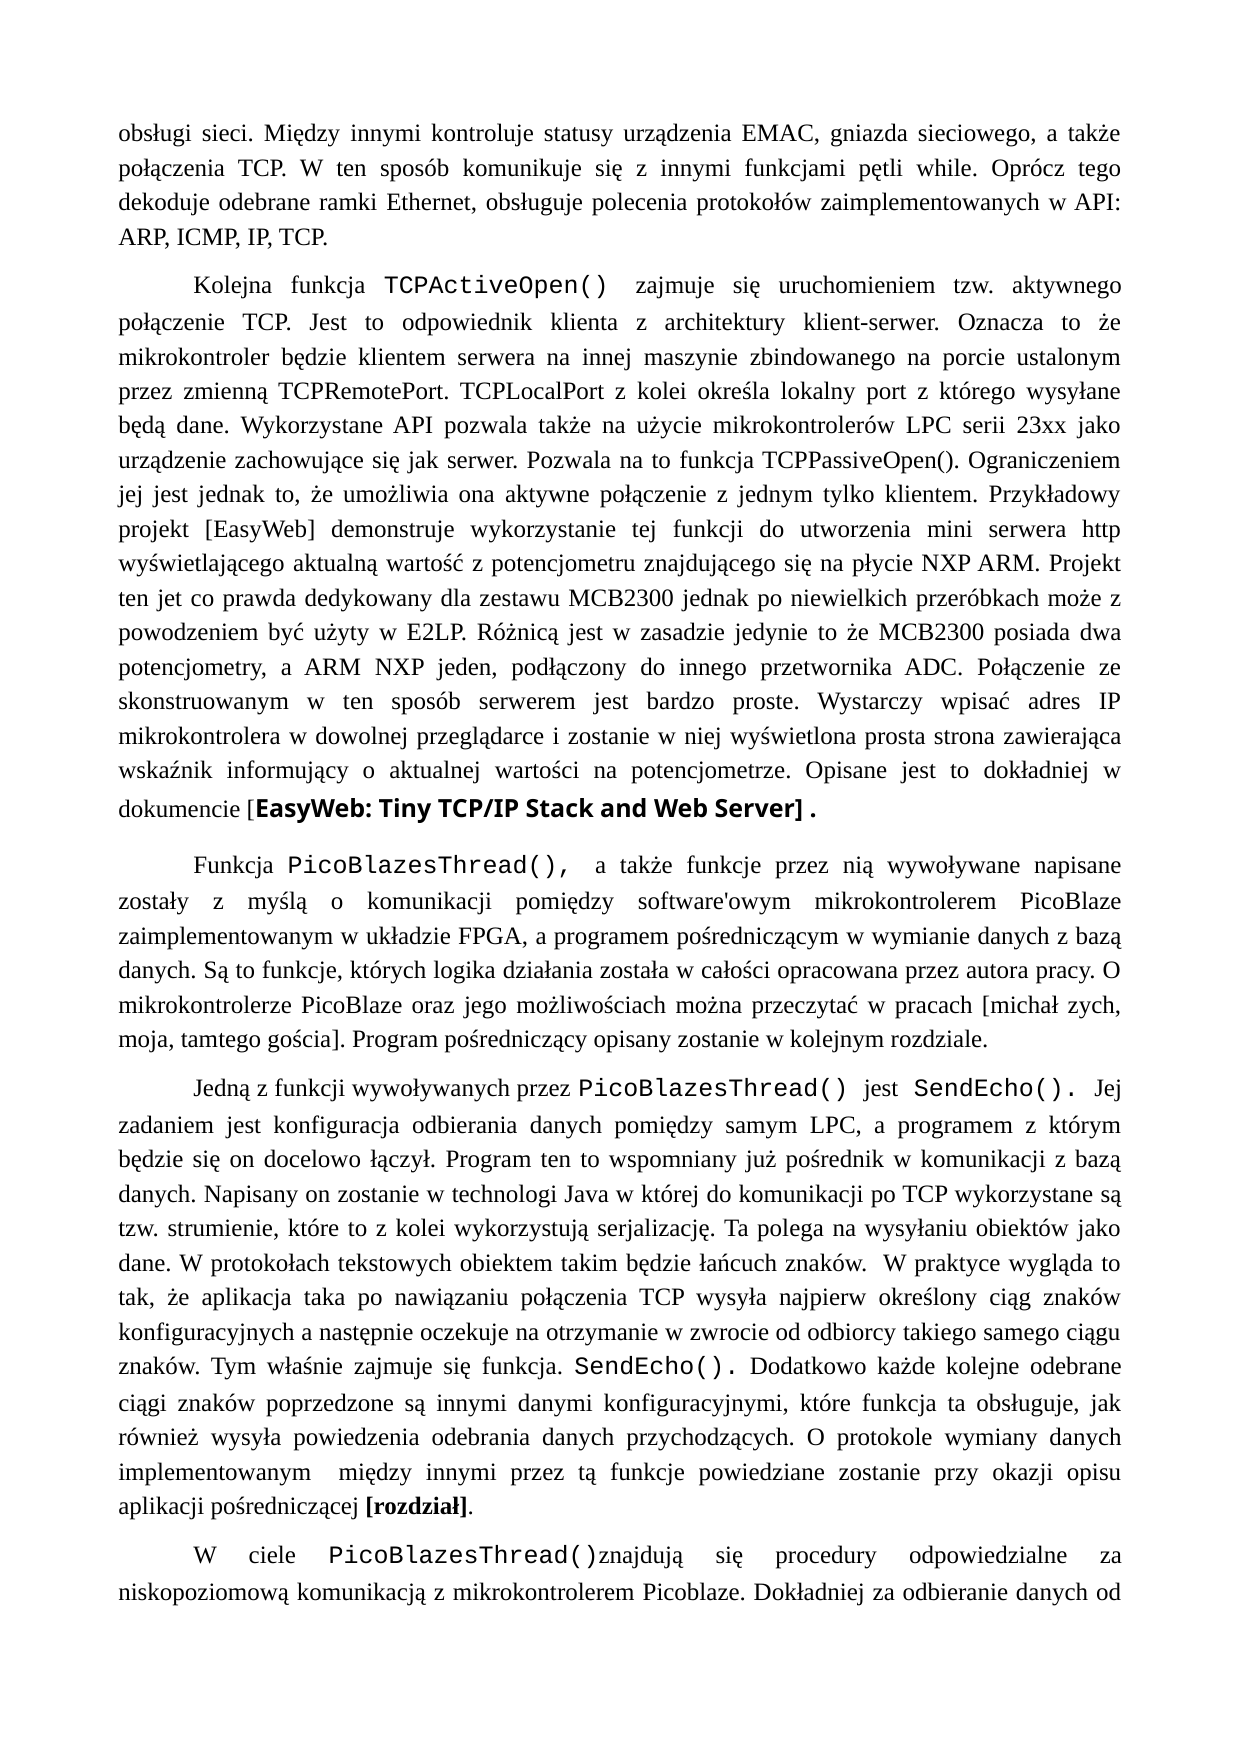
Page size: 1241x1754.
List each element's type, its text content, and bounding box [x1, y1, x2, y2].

text W ciele PicoBlazesThread()znajdują się procedury odpowiedzialne za niskopoziomową komunikacją z mikrokontrolerem Picoblaze. Dokładniej za odbieranie danych od [118, 1540, 1122, 1606]
text Jedną z funkcji wywoływanych przez PicoBlazesThread() jest SendEcho(). Jej zadaniem jest konfiguracja odbierania danych pomiędzy samym LPC, a programem z którym będzie się on docelowo łączył. Program ten to wspomniany już pośrednik w komunikacji z bazą danych. Napisany on zostanie w technologi Java w której do komunikacji po TCP wykorzystane są tzw. strumienie, które to z kolei wykorzystują serjalizację. Ta polega na wysyłaniu obiektów jako dane. W protokołach tekstowych obiektem takim będzie łańcuch znaków. W praktyce wygląda to tak, że aplikacja taka po nawiązaniu połączenia TCP wysyła najpierw określony ciąg znaków konfiguracyjnych a następnie oczekuje na otrzymanie w zwrocie od odbiorcy takiego samego ciągu znaków. Tym właśnie zajmuje się funkcja. SendEcho(). Dodatkowo każde kolejne odebrane ciągi znaków poprzedzone są innymi danymi konfiguracyjnymi, które funkcja ta obsługuje, jak również wysyła powiedzenia odebrania danych przychodzących. O protokole wymiany danych implementowanym między innymi przez tą funkcje powiedziane zostanie przy okazji opisu aplikacji pośredniczącej [rozdział]. [118, 1073, 1122, 1520]
text obsługi sieci. Między innymi kontroluje statusy urządzenia EMAC, gniazda sieciowego, a także połączenia TCP. W ten sposób komunikuje się z innymi funkcjami pętli while. Oprócz tego dekoduje odebrane ramki Ethernet, obsługuje polecenia protokołów zaimplementowanych w API: ARP, ICMP, IP, TCP. [118, 118, 1122, 250]
text Kolejna funkcja TCPActiveOpen() zajmuje się uruchomieniem tzw. aktywnego połączenie TCP. Jest to odpowiednik klienta z architektury klient-serwer. Oznacza to że mikrokontroler będzie klientem serwera na innej maszynie zbindowanego na porcie ustalonym przez zmienną TCPRemotePort. TCPLocalPort z kolei określa lokalny port z którego wysyłane będą dane. Wykorzystane API pozwala także na użycie mikrokontrolerów LPC serii 23xx jako urządzenie zachowujące się jak serwer. Pozwala na to funkcja TCPPassiveOpen(). Ograniczeniem jej jest jednak to, że umożliwia ona aktywne połączenie z jednym tylko klientem. Przykładowy projekt [EasyWeb] demonstruje wykorzystanie tej funkcji do utworzenia mini serwera http wyświetlającego aktualną wartość z potencjometru znajdującego się na płycie NXP ARM. Projekt ten jet co prawda dedykowany dla zestawu MCB2300 jednak po niewielkich przeróbkach może z powodzeniem być użyty w E2LP. Różnicą jest w zasadzie jedynie to że MCB2300 posiada dwa potencjometry, a ARM NXP jeden, podłączony do innego przetwornika ADC. Połączenie ze skonstruowanym w ten sposób serwerem jest bardzo proste. Wystarczy wpisać adres IP mikrokontrolera w dowolnej przeglądarce i zostanie w niej wyświetlona prosta strona zawierająca wskaźnik informujący o aktualnej wartości na potencjometrze. Opisane jest to dokładniej w dokumencie [EasyWeb: Tiny TCP/IP Stack and Web Server] . [118, 271, 1122, 825]
text Funkcja PicoBlazesThread(), a także funkcje przez nią wywoływane napisane zostały z myślą o komunikacji pomiędzy software'owym mikrokontrolerem PicoBlaze zaimplementowanym w układzie FPGA, a programem pośredniczącym w wymianie danych z bazą danych. Są to funkcje, których logika działania została w całości opracowana przez autora pracy. O mikrokontrolerze PicoBlaze oraz jego możliwościach można przeczytać w pracach [michał zych, moja, tamtego gościa]. Program pośredniczący opisany zostanie w kolejnym rozdziale. [118, 846, 1122, 1053]
